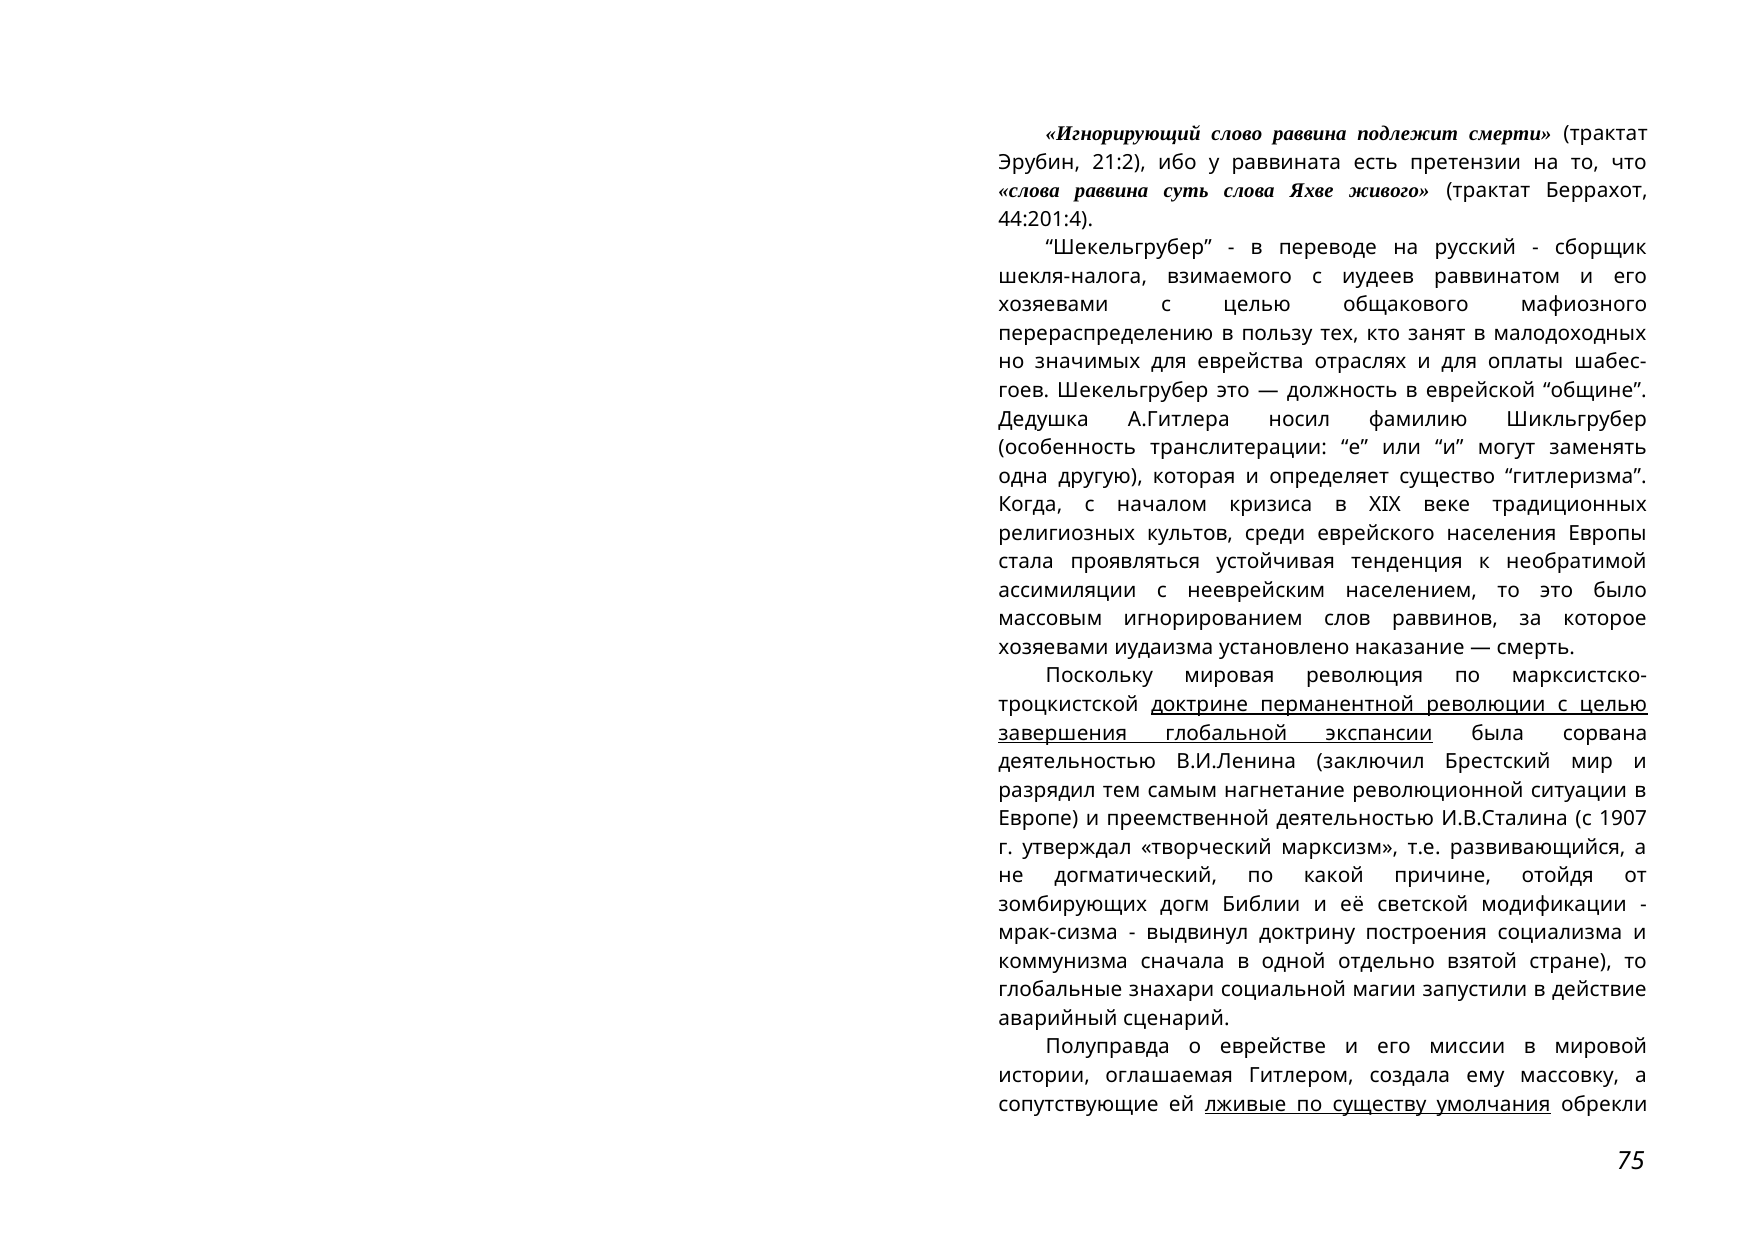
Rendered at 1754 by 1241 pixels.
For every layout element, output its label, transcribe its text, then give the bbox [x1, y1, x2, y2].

text «Игнорирующий слово раввина подлежит смерти» (трактат Эрубин, 21:2), ибо у раввината есть претензии на то, что «слова раввина суть слова Яхве живого» (трактат Беррахот, 44:201:4). [998, 118, 1648, 232]
text Поскольку мировая революция по марксистско-троцкистской доктрине перманентной революции с целью завершения глобальной экспансии была сорвана деятельностью В.И.Ленина (заключил Брестский мир и разрядил тем самым нагнетание революционной ситуации в Европе) и преемственной деятельностью И.В.Сталина (с 1907 г. утверждал «творческий марксизм», т.е. развивающийся, а не догматический, по какой причине, отойдя от зомбирующих догм Библии и её светской модификации - мрак-сизма - выдвинул доктрину построения социализма и коммунизма сначала в одной отдельно взятой стране), то глобальные знахари социальной магии запустили в действие аварийный сценарий. [998, 660, 1648, 1031]
text Полуправда о еврействе и его миссии в мировой истории, оглашаемая Гитлером, создала ему массовку, а сопутствующие ей лживые по существу умолчания обрекли [998, 1031, 1648, 1117]
text “Шекельгрубер” - в переводе на русский - сборщик шекля-налога, взимаемого с иудеев раввинатом и его хозяевами с целью общакового мафиозного перераспределению в пользу тех, кто занят в малодоходных но значимых для еврейства отраслях и для оплаты шабес-гоев. Шекельгрубер это — должность в еврейской “общине”. Дедушка А.Гитлера носил фамилию Шикльгрубер (особенность транслитерации: “е” или “и” могут заменять одна другую), которая и определяет существо “гитлеризма”. Когда, с началом кризиса в ХIX веке традиционных религиозных культов, среди еврейского населения Европы стала проявляться устойчивая тенденция к необратимой ассимиляции с нееврейским населением, то это было массовым игнорированием слов раввинов, за которое хозяевами иудаизма установлено наказание — смерть. [998, 232, 1648, 660]
